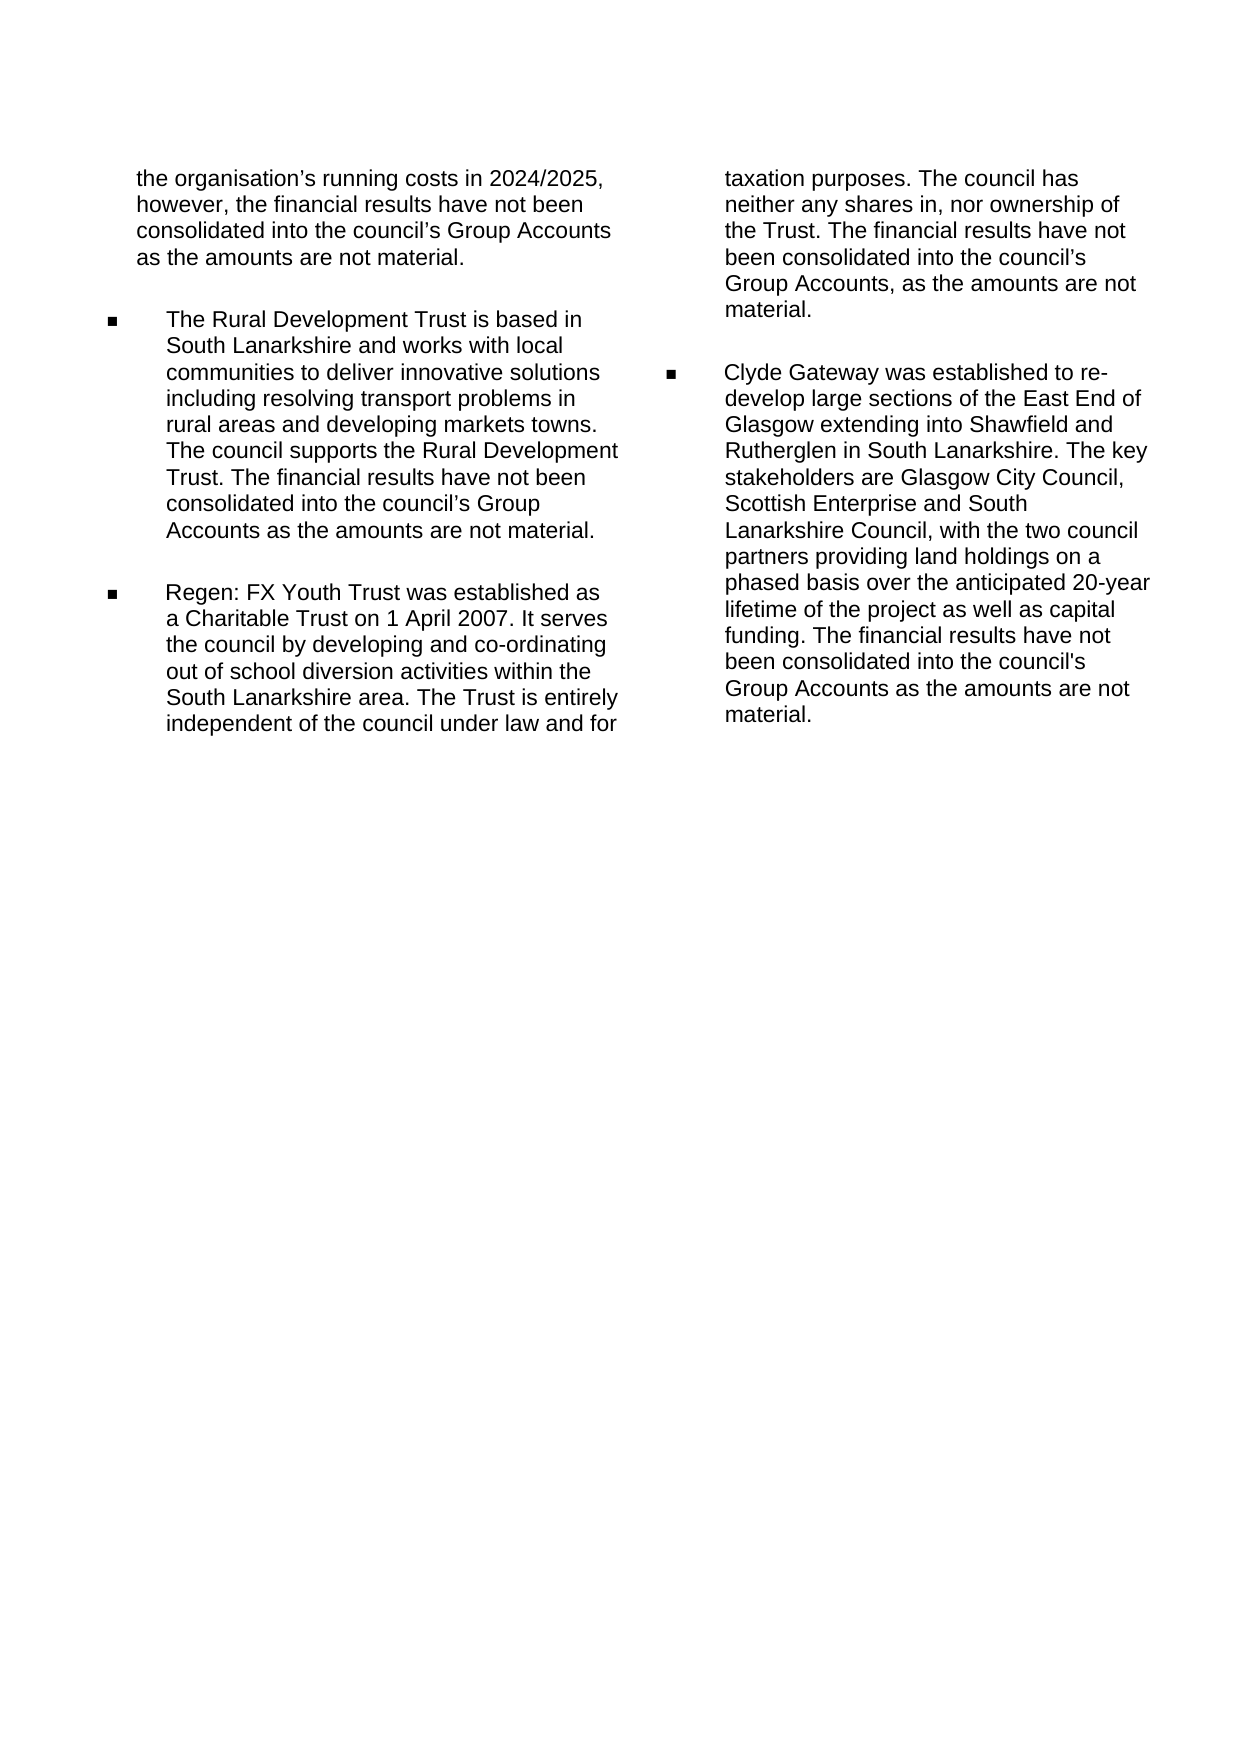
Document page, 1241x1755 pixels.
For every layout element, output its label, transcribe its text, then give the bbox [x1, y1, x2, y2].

list Regen: FX Youth Trust was established as a Charitable Trust on 1 April 2007. It serves the council by developing and co-ordinating out of school diversion activities within the South Lanarkshire area. The Trust is entirely independent of the council under law and for [107, 579, 619, 737]
list Clyde Gateway was established to re-develop large sections of the East End of Glasgow extending into Shawfield and Rutherglen in South Lanarkshire. The key stakeholders are Glasgow City Council, Scottish Enterprise and South Lanarkshire Council, with the two council partners providing land holdings on a phased basis over the anticipated 20-year lifetime of the project as well as capital funding. The financial results have not been consolidated into the council's Group Accounts as the amounts are not material. [665, 358, 1151, 727]
list The Rural Development Trust is based in South Lanarkshire and works with local communities to deliver innovative solutions including resolving transport problems in rural areas and developing markets towns. The council supports the Rural Development Trust. The financial results have not been consolidated into the council’s Group Accounts as the amounts are not material. [107, 306, 619, 543]
list the organisation’s running costs in 2024/2025, however, the financial results have not been consolidated into the council’s Group Accounts as the amounts are not material. [77, 164, 619, 270]
list taxation purposes. The council has neither any shares in, nor ownership of the Trust. The financial results have not been consolidated into the council’s Group Accounts, as the amounts are not material. [665, 164, 1151, 323]
